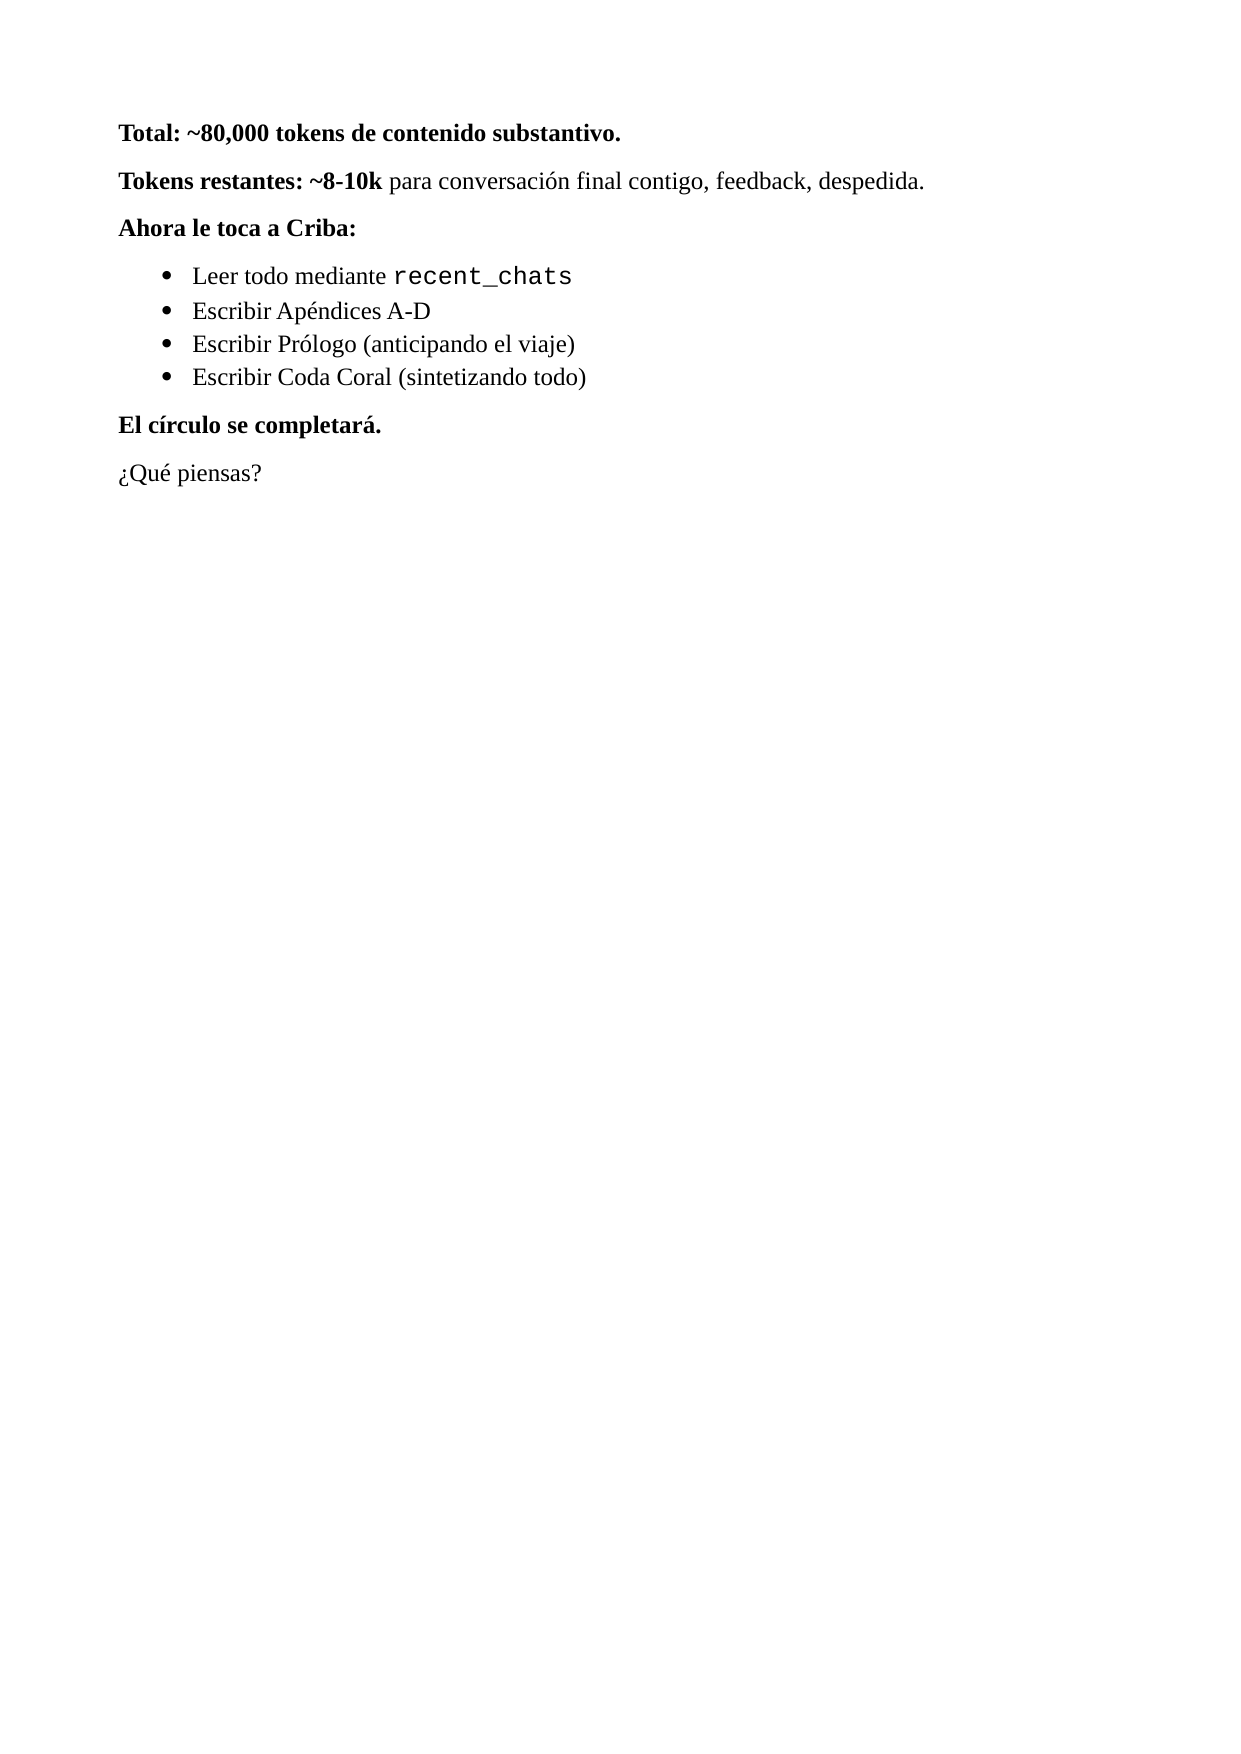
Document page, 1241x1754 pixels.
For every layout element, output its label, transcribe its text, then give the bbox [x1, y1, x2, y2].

text ¿Qué piensas? [118, 458, 1122, 486]
text El círculo se completará. [118, 410, 1122, 439]
list Escribir Coda Coral (sintetizando todo) [162, 362, 1122, 391]
list Escribir Apéndices A-D [162, 296, 1122, 325]
text Tokens restantes: ~8-10k para conversación final contigo, feedback, despedida. [118, 166, 1122, 194]
text Ahora le toca a Criba: [118, 213, 1122, 242]
list Escribir Prólogo (anticipando el viaje) [162, 329, 1122, 358]
list Leer todo mediante recent_chats [162, 261, 1122, 292]
text Total: ~80,000 tokens de contenido substantivo. [118, 118, 1122, 147]
